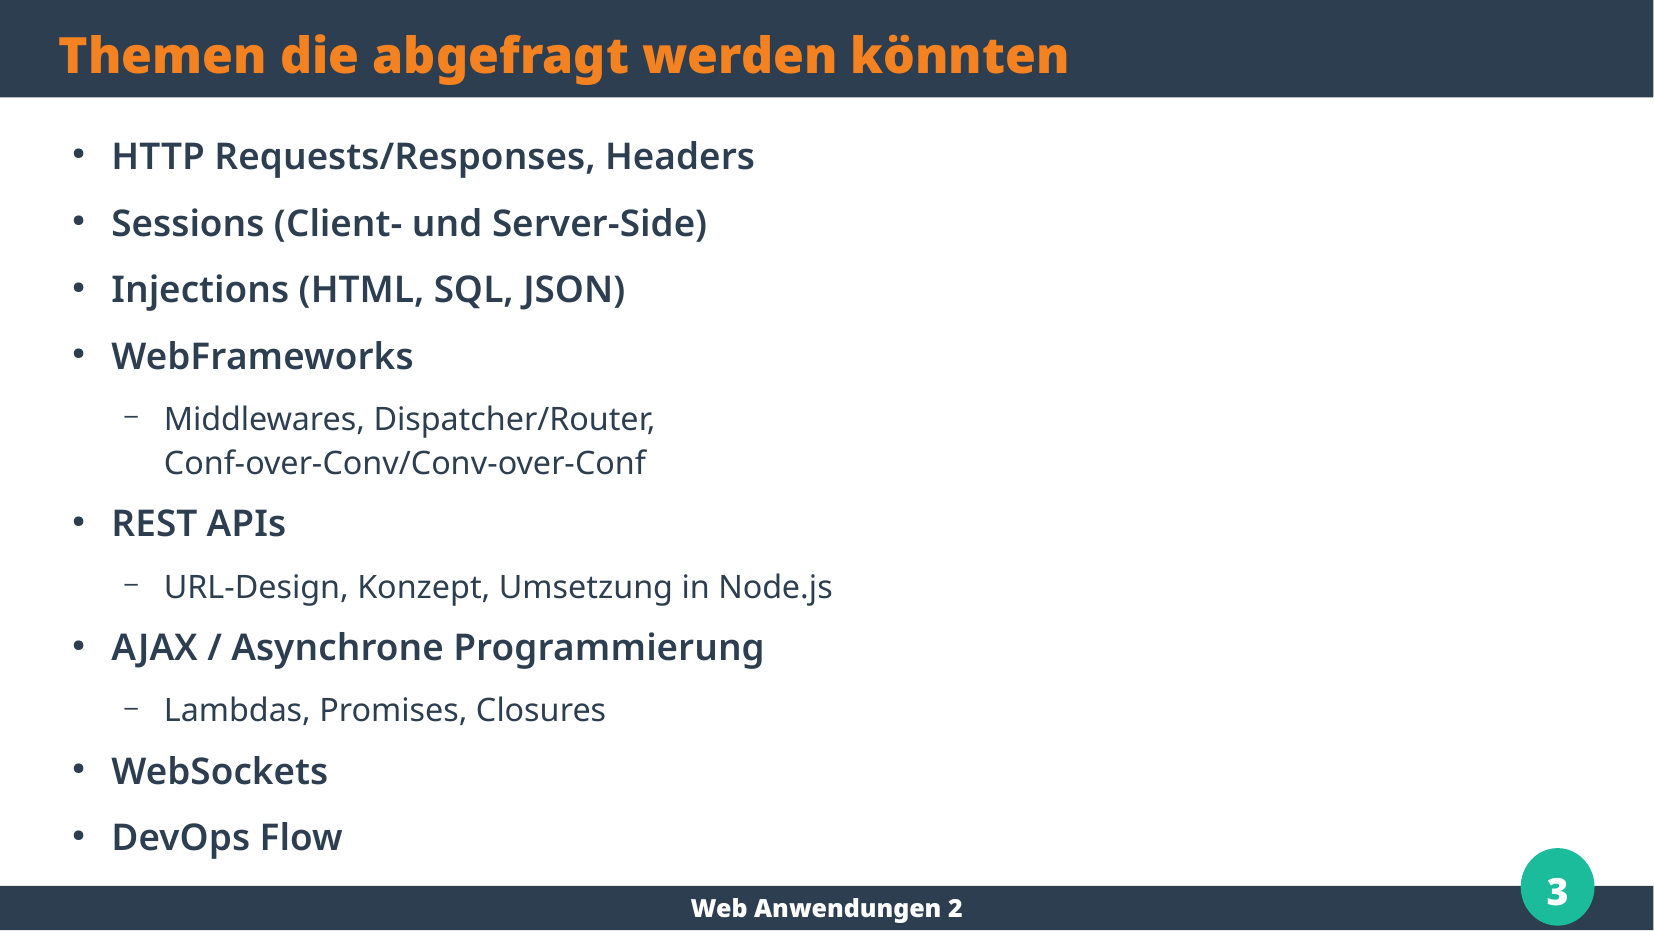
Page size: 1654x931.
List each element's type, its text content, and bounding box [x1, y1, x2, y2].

title Themen die abgefragt werden könnten [59, 8, 1595, 89]
list HTTP Requests/Responses, Headers Sessions (Client- und Server-Side) Injections (HTML, SQL, JSON) WebFrameworks Middlewares, Dispatcher/Router, Conf-over-Conv/Conv-over-Conf REST APIs URL-Design, Konzept, Umsetzung in Node.js AJAX / Asynchrone Programmierung Lambdas, Promises, Closures WebSockets DevOps Flow [59, 129, 1595, 864]
